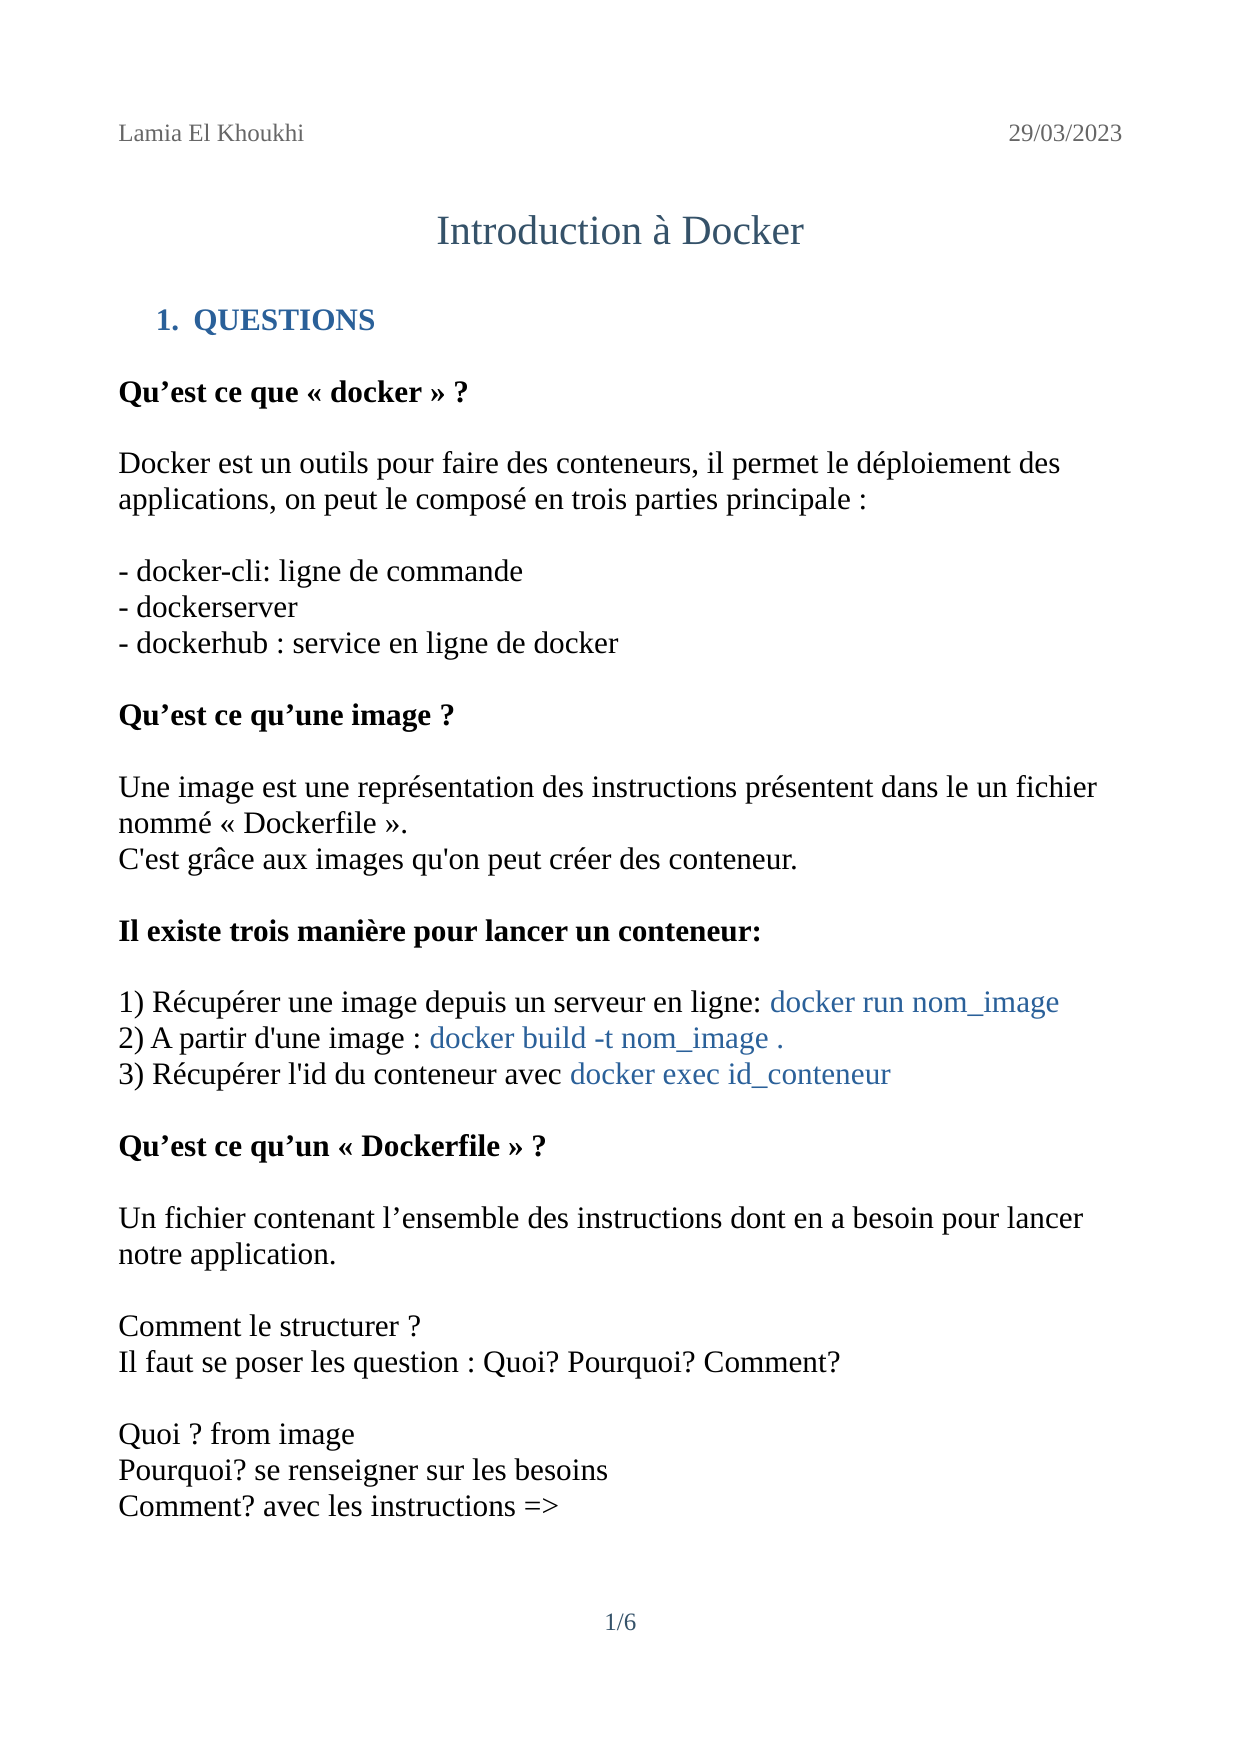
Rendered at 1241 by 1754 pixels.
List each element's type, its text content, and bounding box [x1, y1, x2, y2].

text Une image est une représentation des instructions présentent dans le un fichier nommé « Dockerfile ». [118, 768, 1122, 840]
text - dockerserver [118, 588, 1122, 624]
text - docker-cli: ligne de commande [118, 552, 1122, 588]
text Il faut se poser les question : Quoi? Pourquoi? Comment? [118, 1343, 1122, 1379]
text Docker est un outils pour faire des conteneurs, il permet le déploiement des applications, on peut le composé en trois parties principale : [118, 445, 1122, 517]
list QUESTIONS [156, 301, 1122, 337]
text 3) Récupérer l'id du conteneur avec docker exec id_conteneur [118, 1056, 1122, 1092]
text Introduction à Docker [118, 205, 1122, 253]
text Qu’est ce qu’un « Dockerfile » ? [118, 1127, 1122, 1163]
text Un fichier contenant l’ensemble des instructions dont en a besoin pour lancer notre application. [118, 1199, 1122, 1271]
text Pourquoi? se renseigner sur les besoins [118, 1451, 1122, 1487]
text C'est grâce aux images qu'on peut créer des conteneur. [118, 840, 1122, 876]
text Qu’est ce que « docker » ? [118, 373, 1122, 409]
text Comment? avec les instructions => [118, 1487, 1122, 1523]
text Comment le structurer ? [118, 1307, 1122, 1343]
text - dockerhub : service en ligne de docker [118, 624, 1122, 660]
text Qu’est ce qu’une image ? [118, 696, 1122, 732]
text 1) Récupérer une image depuis un serveur en ligne: docker run nom_image [118, 984, 1122, 1020]
text Il existe trois manière pour lancer un conteneur: [118, 912, 1122, 948]
text Quoi ? from image [118, 1415, 1122, 1451]
text 2) A partir d'une image : docker build -t nom_image . [118, 1020, 1122, 1056]
